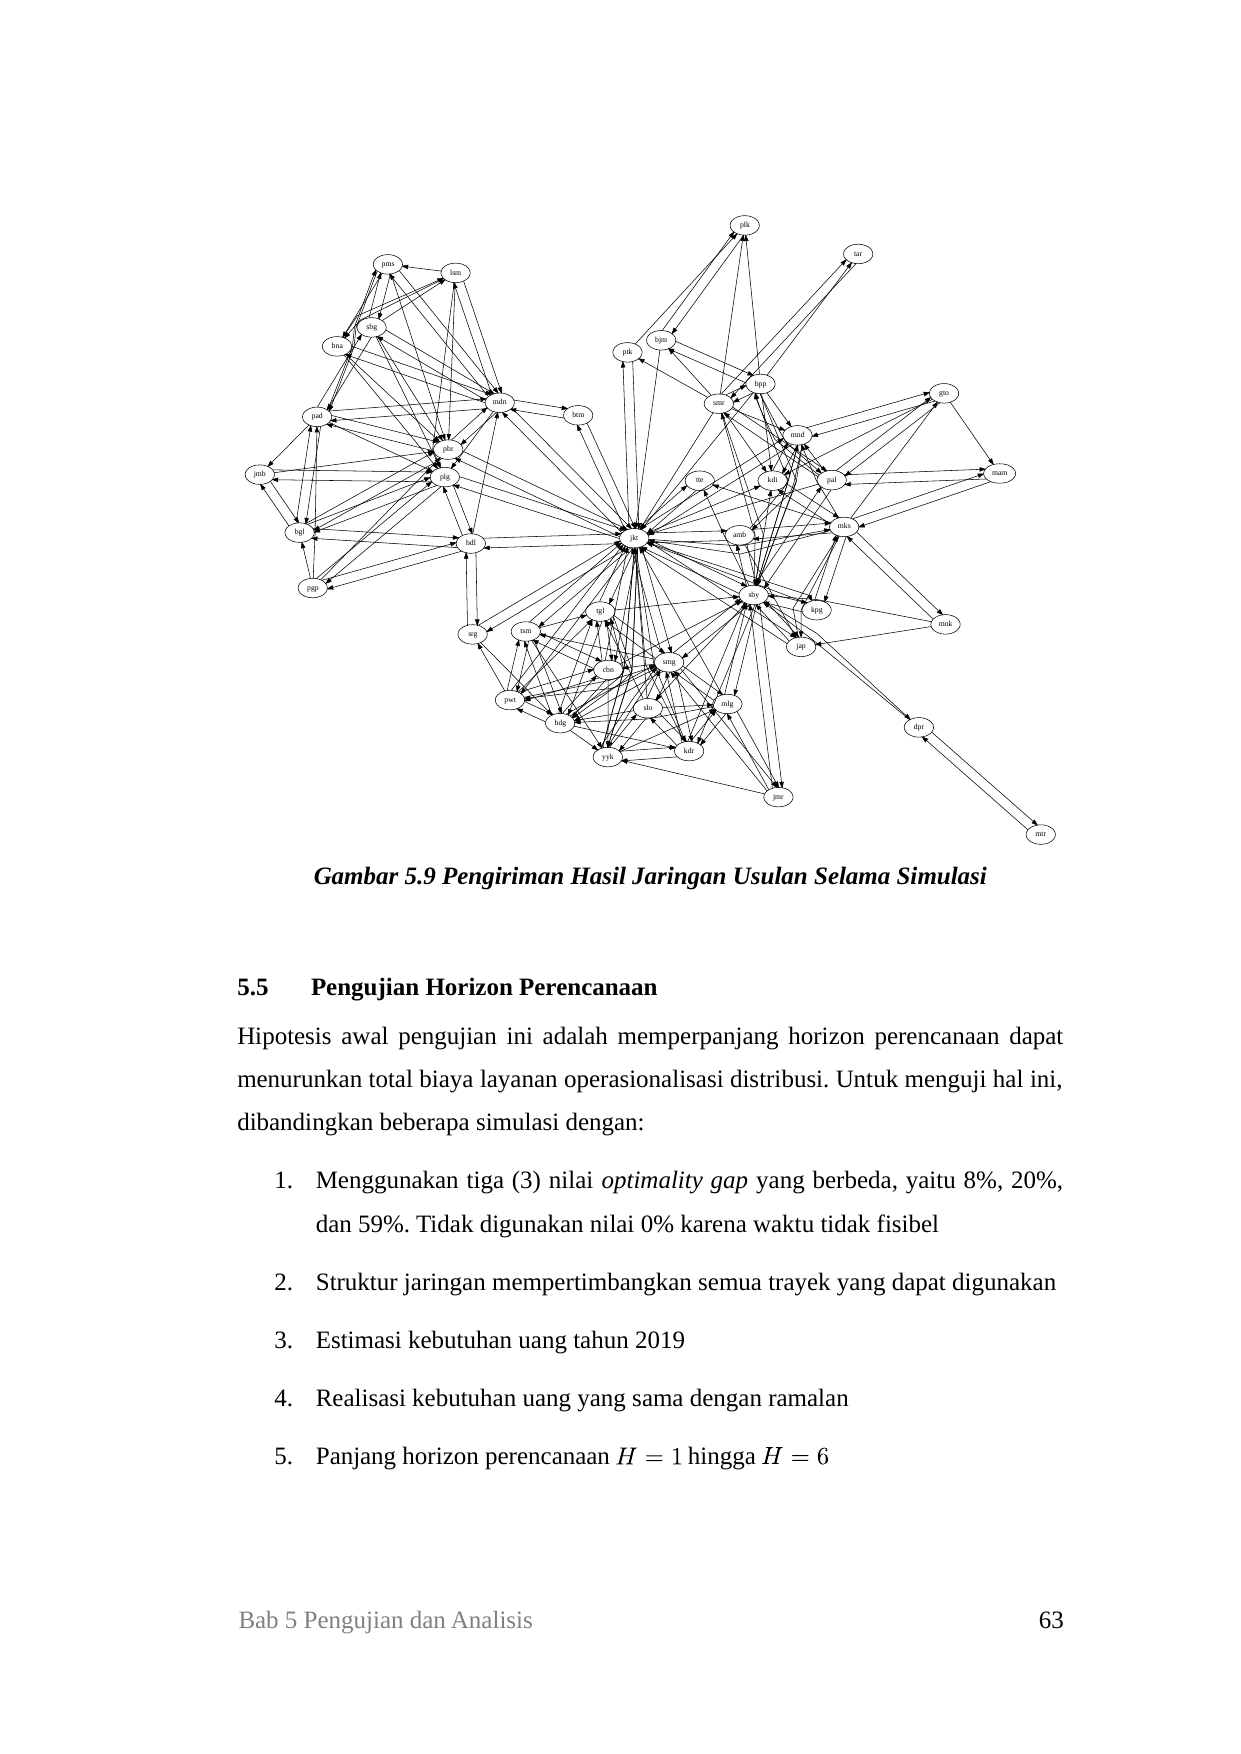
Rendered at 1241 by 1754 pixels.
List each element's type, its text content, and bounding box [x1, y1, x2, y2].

table_cell [237, 177, 1063, 951]
list Panjang horizon perencanaan hingga [274, 1441, 1063, 1470]
text Hipotesis awal pengujian ini adalah memperpanjang horizon perencanaan dapat menurunkan total biaya layanan operasionalisasi distribusi. Untuk menguji hal ini, dibandingkan beberapa simulasi dengan: [237, 1021, 1063, 1136]
list Struktur jaringan mempertimbangkan semua trayek yang dapat digunakan [274, 1267, 1063, 1296]
list Estimasi kebutuhan uang tahun 2019 [274, 1325, 1063, 1354]
list Menggunakan tiga (3) nilai optimality gap yang berbeda, yaitu 8%, 20%, dan 59%. Tidak digunakan nilai 0% karena waktu tidak fisibel [274, 1166, 1063, 1237]
list Realisasi kebutuhan uang yang sama dengan ramalan [274, 1383, 1063, 1412]
subtitle Pengujian Horizon Perencanaan [237, 972, 1063, 1001]
